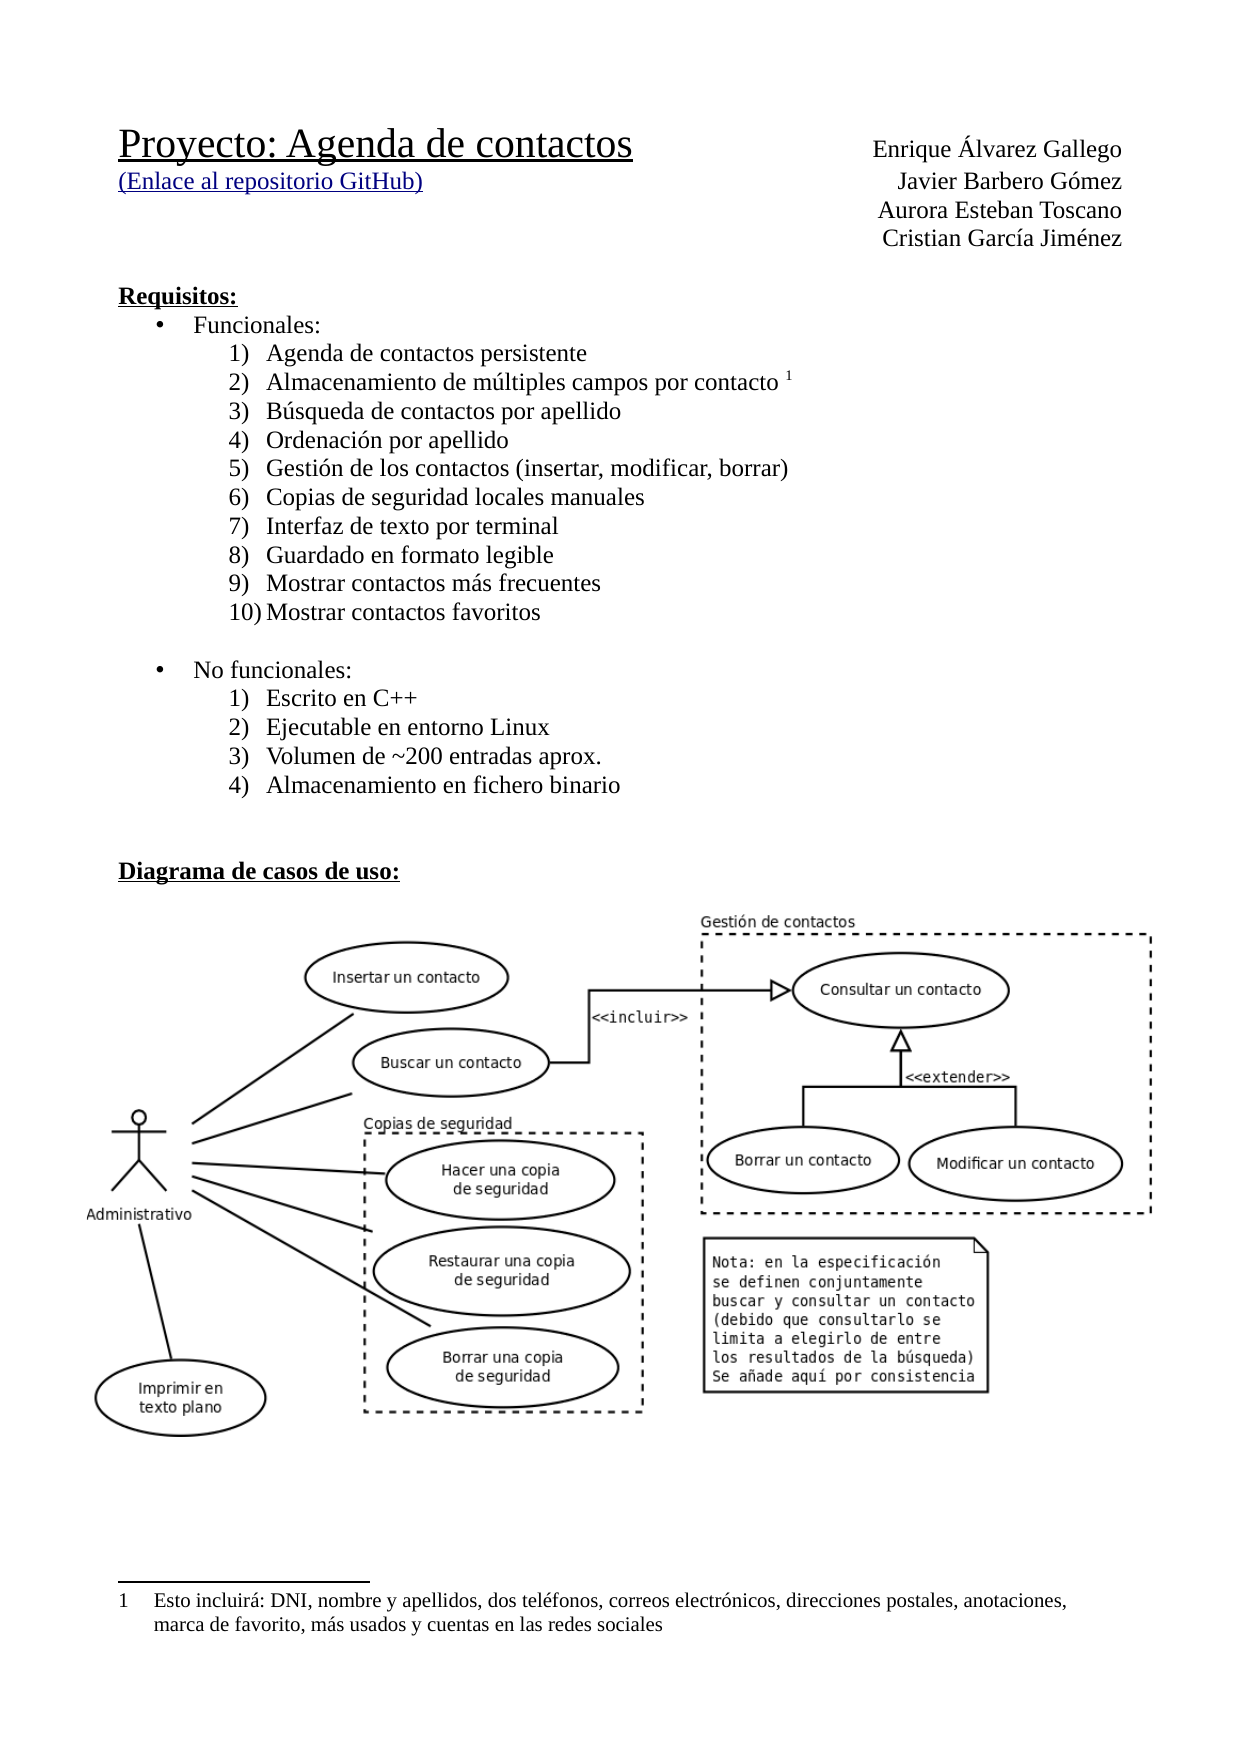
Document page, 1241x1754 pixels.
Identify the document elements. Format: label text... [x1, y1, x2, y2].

list Esto incluirá: DNI, nombre y apellidos, dos teléfonos, correos electrónicos, direcciones postales, anotaciones, marca de favorito, más usados y cuentas en las redes sociales [118, 1588, 1122, 1636]
list Almacenamiento de múltiples campos por contacto [228, 367, 1122, 396]
list Búsqueda de contactos por apellido [228, 396, 1122, 425]
list Almacenamiento en fichero binario [228, 770, 1122, 798]
text Proyecto: Agenda de contactos Enrique Álvarez Gallego [118, 118, 1122, 166]
list Gestión de los contactos (insertar, modificar, borrar) [228, 453, 1122, 482]
list No funcionales: [156, 655, 1122, 683]
list Funcionales: [156, 310, 1122, 338]
text Cristian García Jiménez [118, 223, 1122, 252]
list Volumen de ~200 entradas aprox. [228, 741, 1122, 770]
picture [86, 913, 1154, 1437]
list Mostrar contactos favoritos [228, 597, 1122, 626]
list Copias de seguridad locales manuales [228, 482, 1122, 511]
text (Enlace al repositorio GitHub) Javier Barbero Gómez [118, 166, 1122, 195]
text Aurora Esteban Toscano [118, 195, 1122, 223]
list Interfaz de texto por terminal [228, 511, 1122, 540]
list Ejecutable en entorno Linux [228, 712, 1122, 741]
text Diagrama de casos de uso: [118, 856, 1122, 885]
list Escrito en C++ [228, 683, 1122, 712]
list Ordenación por apellido [228, 425, 1122, 453]
text Requisitos: [118, 281, 1122, 310]
list Mostrar contactos más frecuentes [228, 568, 1122, 597]
list Agenda de contactos persistente [228, 338, 1122, 367]
list Guardado en formato legible [228, 540, 1122, 568]
